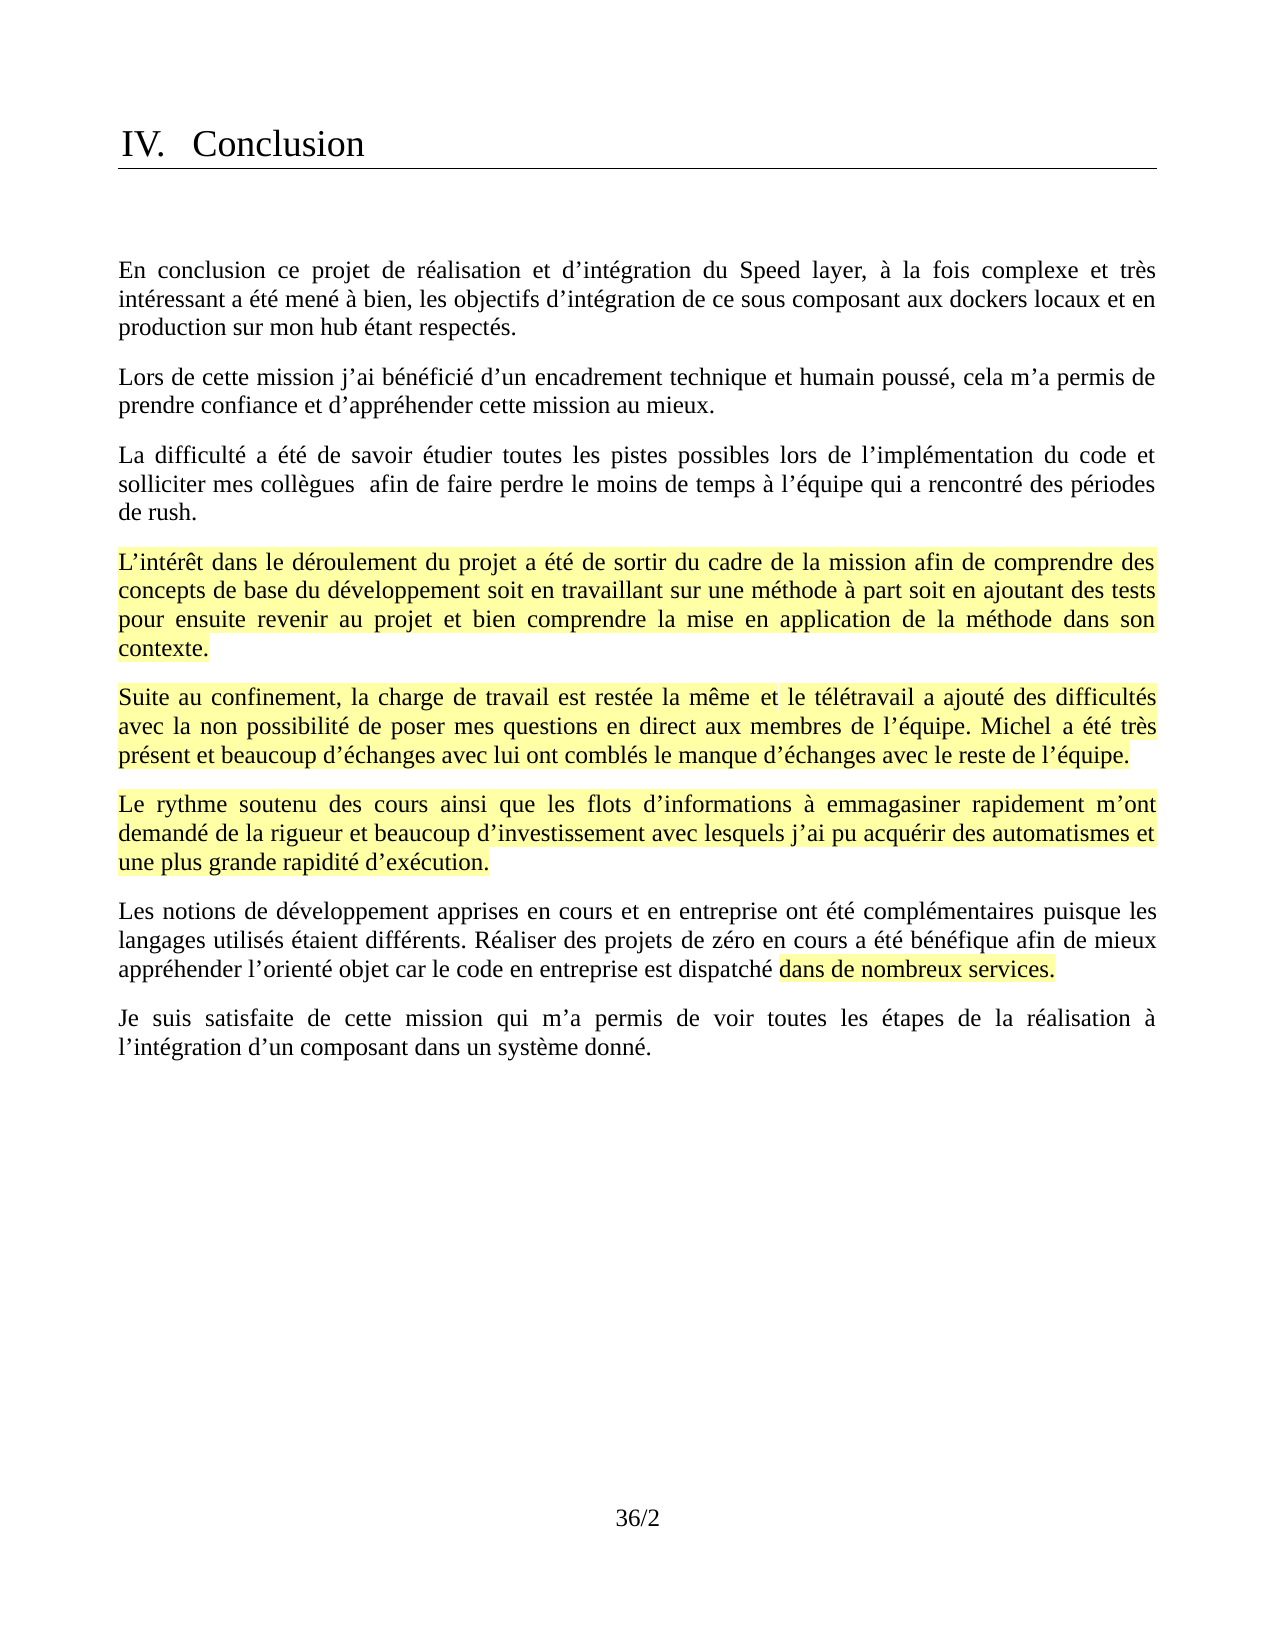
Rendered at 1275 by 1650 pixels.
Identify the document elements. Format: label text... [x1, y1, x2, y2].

text L’intérêt dans le déroulement du projet a été de sortir du cadre de la mission afin de comprendre des concepts de base du développement soit en travaillant sur une méthode à part soit en ajoutant des tests pour ensuite revenir au projet et bien comprendre la mise en application de la méthode dans son contexte. [118, 547, 1157, 662]
text Suite au confinement, la charge de travail est restée la même et le télétravail a ajouté des difficultés avec la non possibilité de poser mes questions en direct aux membres de l’équipe. Michel a été très présent et beaucoup d’échanges avec lui ont comblés le manque d’échanges avec le reste de l’équipe. [118, 682, 1157, 769]
text Lors de cette mission j’ai bénéficié d’un encadrement technique et humain poussé, cela m’a permis de prendre confiance et d’appréhender cette mission au mieux. [118, 362, 1157, 419]
subtitle Conclusion [118, 118, 1157, 168]
text La difficulté a été de savoir étudier toutes les pistes possibles lors de l’implémentation du code et solliciter mes collègues afin de faire perdre le moins de temps à l’équipe qui a rencontré des périodes de rush. [118, 440, 1157, 526]
text En conclusion ce projet de réalisation et d’intégration du Speed layer, à la fois complexe et très intéressant a été mené à bien, les objectifs d’intégration de ce sous composant aux dockers locaux et en production sur mon hub étant respectés. [118, 255, 1157, 341]
text Je suis satisfaite de cette mission qui m’a permis de voir toutes les étapes de la réalisation à l’intégration d’un composant dans un système donné. [118, 1003, 1157, 1061]
text Le rythme soutenu des cours ainsi que les flots d’informations à emmagasiner rapidement m’ont demandé de la rigueur et beaucoup d’investissement avec lesquels j’ai pu acquérir des automatismes et une plus grande rapidité d’exécution. [118, 789, 1157, 876]
text Les notions de développement apprises en cours et en entreprise ont été complémentaires puisque les langages utilisés étaient différents. Réaliser des projets de zéro en cours a été bénéfique afin de mieux appréhender l’orienté objet car le code en entreprise est dispatché dans de nombreux services. [118, 896, 1157, 982]
